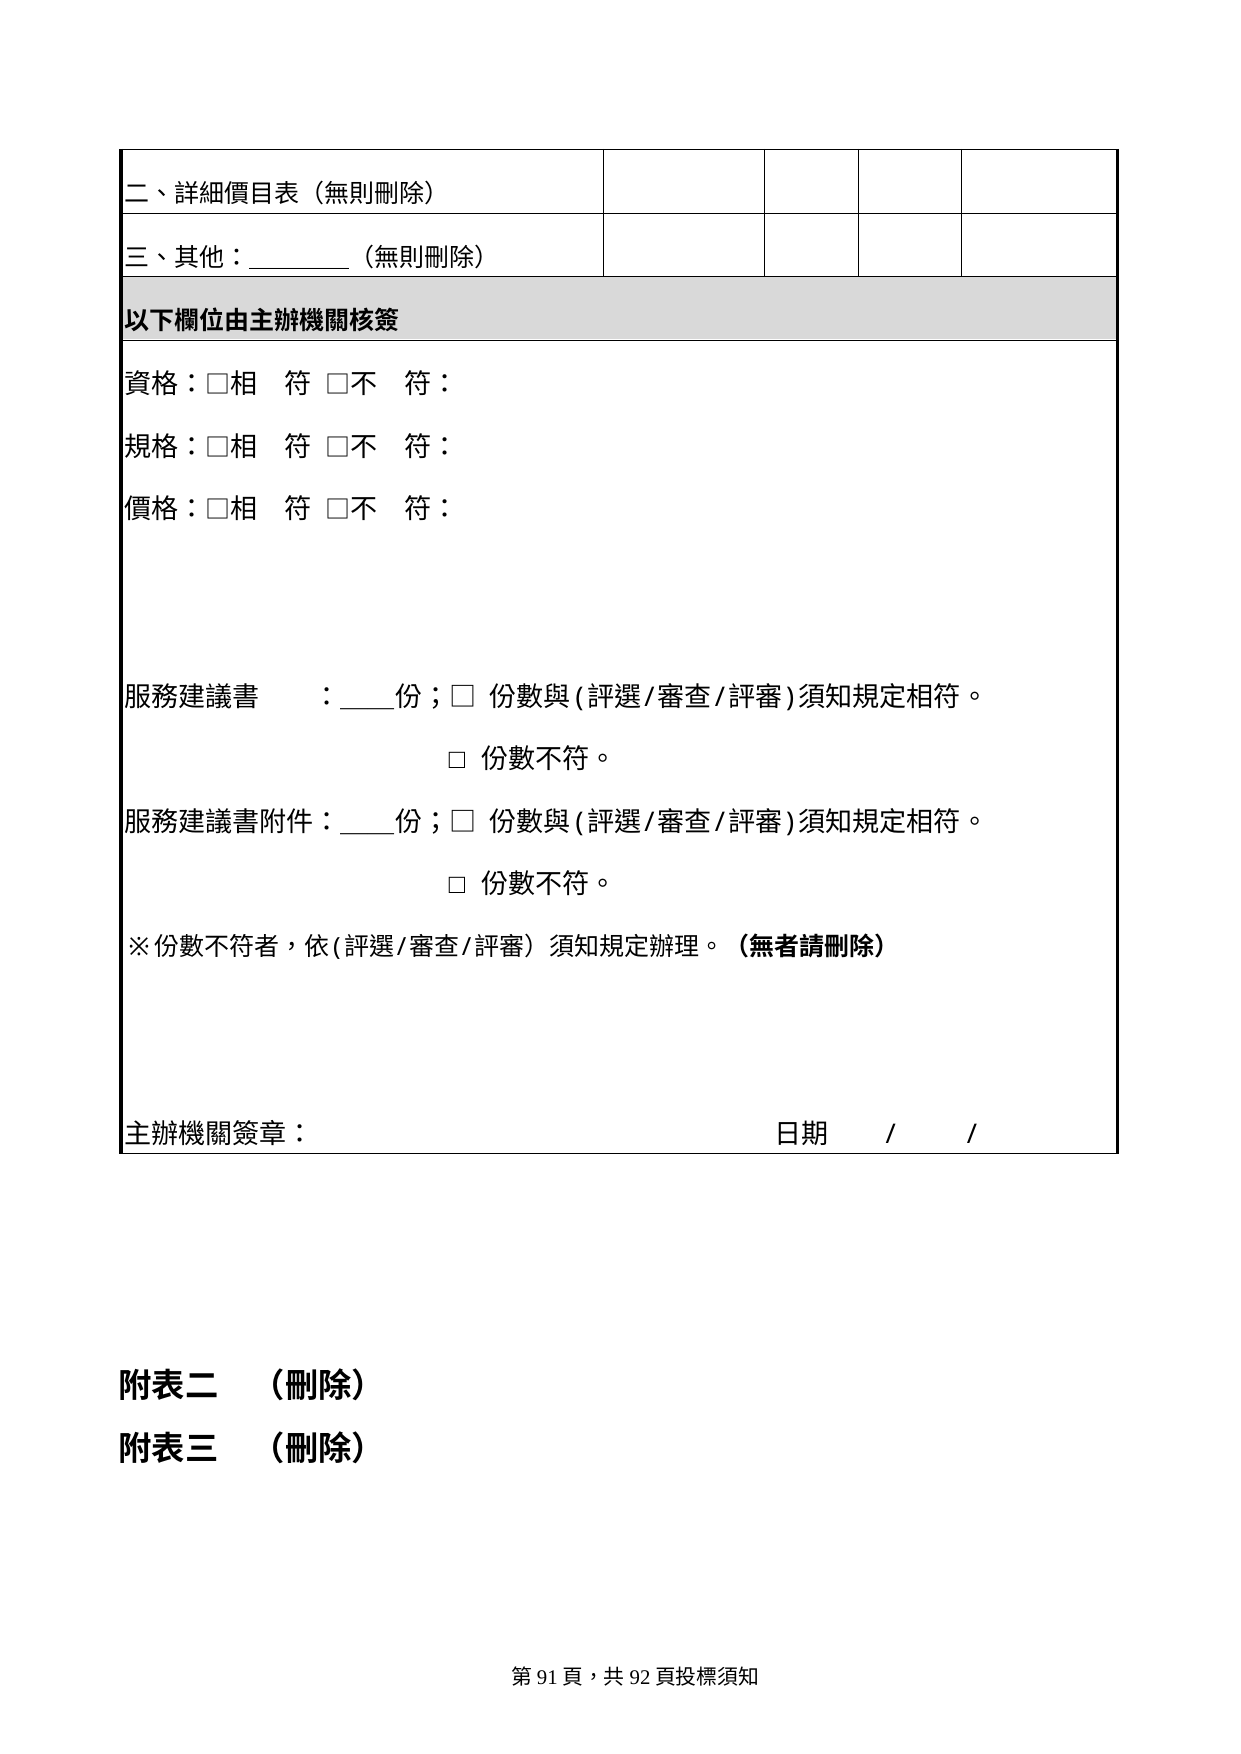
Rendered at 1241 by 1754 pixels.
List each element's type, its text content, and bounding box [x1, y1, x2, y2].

table_cell 三、其他：＿＿＿＿（無則刪除） [123, 214, 603, 276]
text 附表三 （刪除） [118, 1404, 1152, 1467]
table_cell [962, 214, 1116, 276]
table_cell [604, 150, 764, 212]
table_cell [765, 214, 858, 276]
table_cell [859, 214, 961, 276]
table_cell 二、詳細價目表（無則刪除） [123, 150, 603, 212]
table_cell 以下欄位由主辦機關核簽 [123, 277, 1116, 339]
table_cell [604, 214, 764, 276]
table_cell [765, 150, 858, 212]
table_cell [962, 150, 1116, 212]
table_cell [859, 150, 961, 212]
text 附表二 （刪除） [118, 1342, 1152, 1404]
table_cell 資格：□相 符 □不 符： 規格：□相 符 □不 符： 價格：□相 符 □不 符： 服務建議書 ：＿＿份；□ 份數與(評選/審查/評審)須知規定相符。 □ 份數不符。 服務建議書附件：＿＿份；□ 份數與(評選/審查/評審)須知規定相符。 □ 份數不符。 ※份數不符者，依(評選/審查/評審）須知規定辦理。（無者請刪除） 主辦機關簽章： 日期 / / [123, 341, 1116, 1153]
